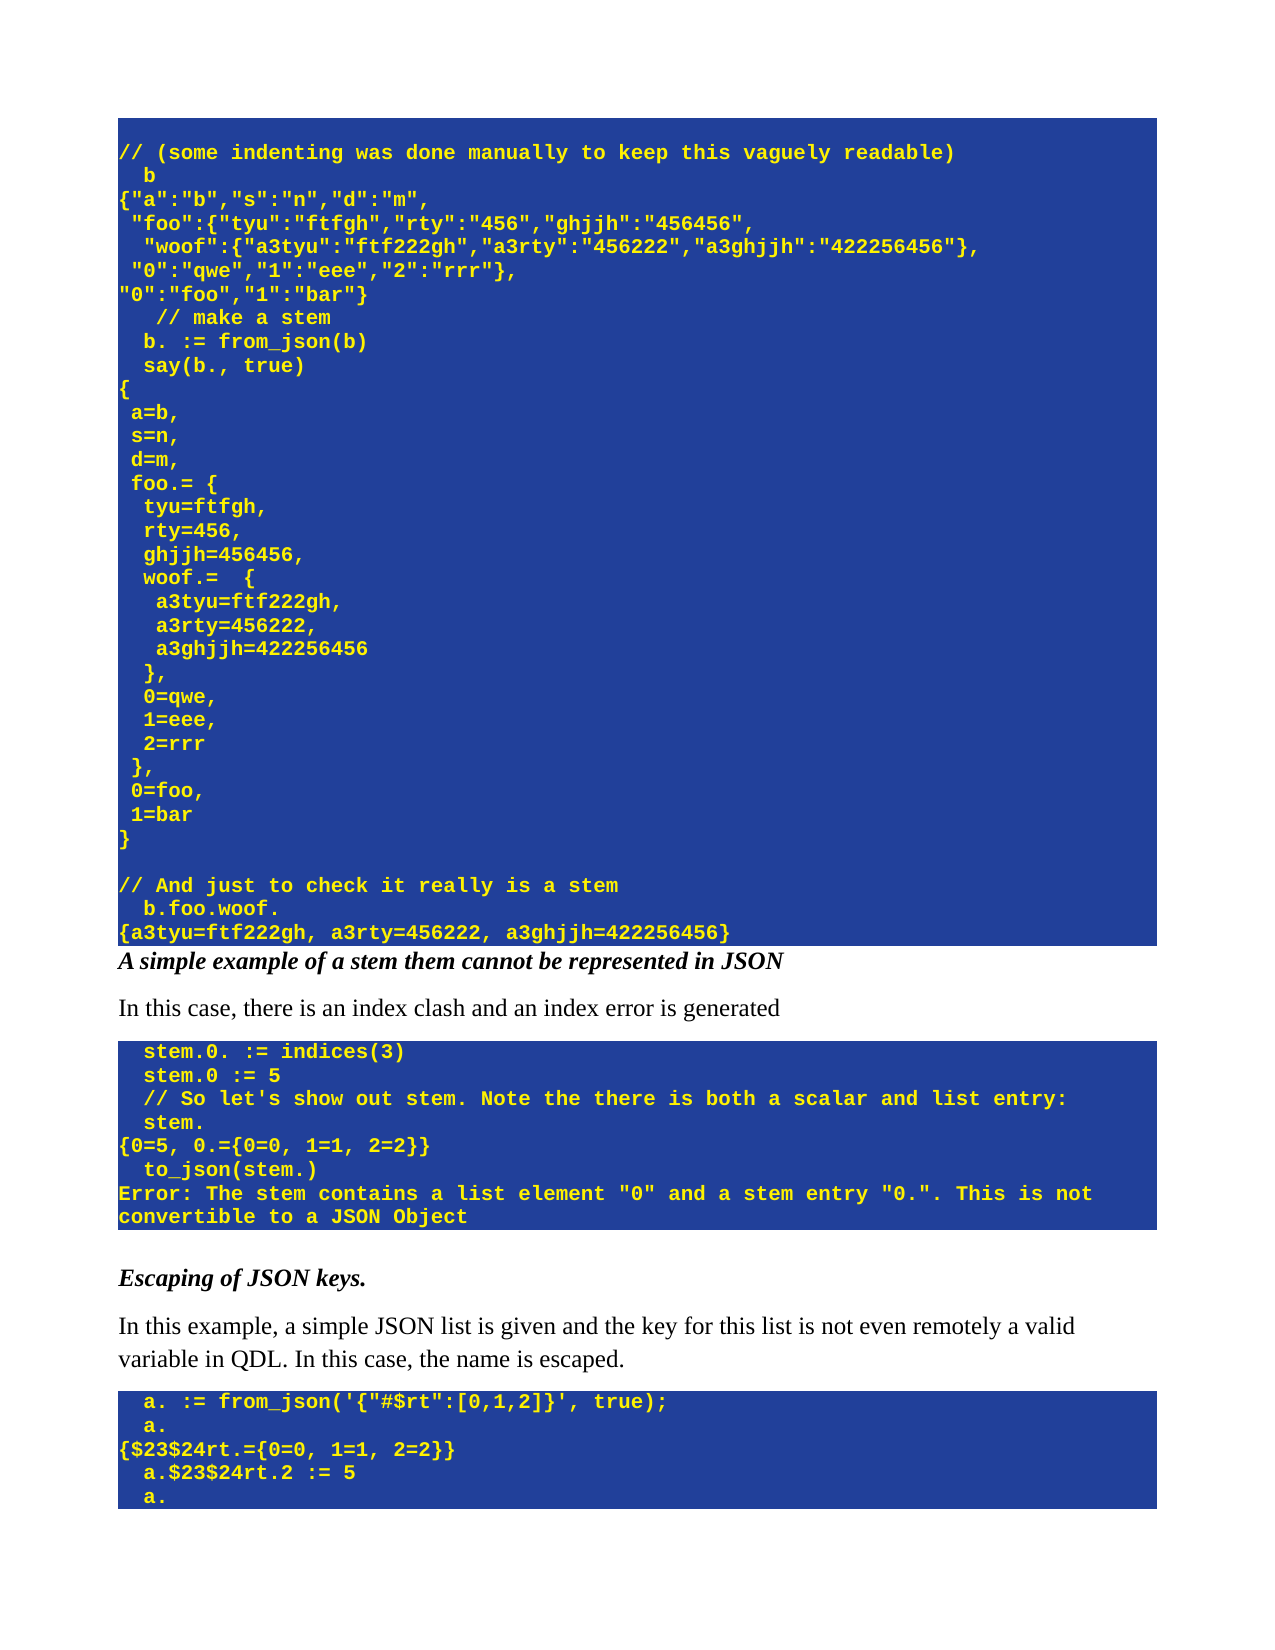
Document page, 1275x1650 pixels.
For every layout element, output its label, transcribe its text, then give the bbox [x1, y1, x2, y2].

text {a3tyu=ftf222gh, a3rty=456222, a3ghjjh=422256456} [118, 922, 1157, 946]
text a3ghjjh=422256456 [118, 638, 1157, 662]
text In this example, a simple JSON list is given and the key for this list is not even remotely a valid variable in QDL. In this case, the name is escaped. [118, 1311, 1157, 1372]
text a3tyu=ftf222gh, [118, 591, 1157, 615]
text say(b., true) [118, 354, 1157, 378]
text 0=foo, [118, 780, 1157, 804]
text // (some indenting was done manually to keep this vaguely readable) [118, 142, 1157, 165]
text stem.0. := indices(3) [118, 1041, 1157, 1064]
text {"a":"b","s":"n","d":"m", [118, 189, 1157, 213]
text rty=456, [118, 520, 1157, 544]
text b [118, 165, 1157, 189]
text 1=eee, [118, 709, 1157, 733]
text "foo":{"tyu":"ftfgh","rty":"456","ghjjh":"456456", [118, 213, 1157, 236]
text stem. [118, 1112, 1157, 1136]
text }, [118, 662, 1157, 686]
text to_json(stem.) [118, 1159, 1157, 1183]
text a=b, [118, 402, 1157, 426]
text 0=qwe, [118, 686, 1157, 709]
text d=m, [118, 449, 1157, 473]
text 1=bar [118, 804, 1157, 827]
text woof.= { [118, 567, 1157, 591]
text // And just to check it really is a stem [118, 875, 1157, 898]
text a. [118, 1415, 1157, 1439]
text b. := from_json(b) [118, 331, 1157, 354]
text // make a stem [118, 307, 1157, 331]
text {0=5, 0.={0=0, 1=1, 2=2}} [118, 1136, 1157, 1159]
text 2=rrr [118, 733, 1157, 757]
text A simple example of a stem them cannot be represented in JSON [118, 946, 1157, 974]
text stem.0 := 5 [118, 1064, 1157, 1088]
text tyu=ftfgh, [118, 496, 1157, 520]
text "0":"qwe","1":"eee","2":"rrr"}, [118, 260, 1157, 284]
text // So let's show out stem. Note the there is both a scalar and list entry: [118, 1088, 1157, 1112]
text foo.= { [118, 473, 1157, 496]
text a. [118, 1486, 1157, 1509]
text "woof":{"a3tyu":"ftf222gh","a3rty":"456222","a3ghjjh":"422256456"}, [118, 236, 1157, 260]
text a3rty=456222, [118, 615, 1157, 638]
text ghjjh=456456, [118, 544, 1157, 567]
text Error: The stem contains a list element "0" and a stem entry "0.". This is not convertible to a JSON Object [118, 1183, 1157, 1230]
text b.foo.woof. [118, 898, 1157, 922]
text { [118, 378, 1157, 402]
text } [118, 827, 1157, 851]
text In this case, there is an index clash and an index error is generated [118, 993, 1157, 1022]
text a. := from_json('{"#$rt":[0,1,2]}', true); [118, 1391, 1157, 1415]
text s=n, [118, 426, 1157, 449]
text "0":"foo","1":"bar"} [118, 284, 1157, 307]
text {$23$24rt.={0=0, 1=1, 2=2}} [118, 1439, 1157, 1462]
text a.$23$24rt.2 := 5 [118, 1462, 1157, 1486]
text }, [118, 757, 1157, 780]
text Escaping of JSON keys. [118, 1230, 1157, 1292]
